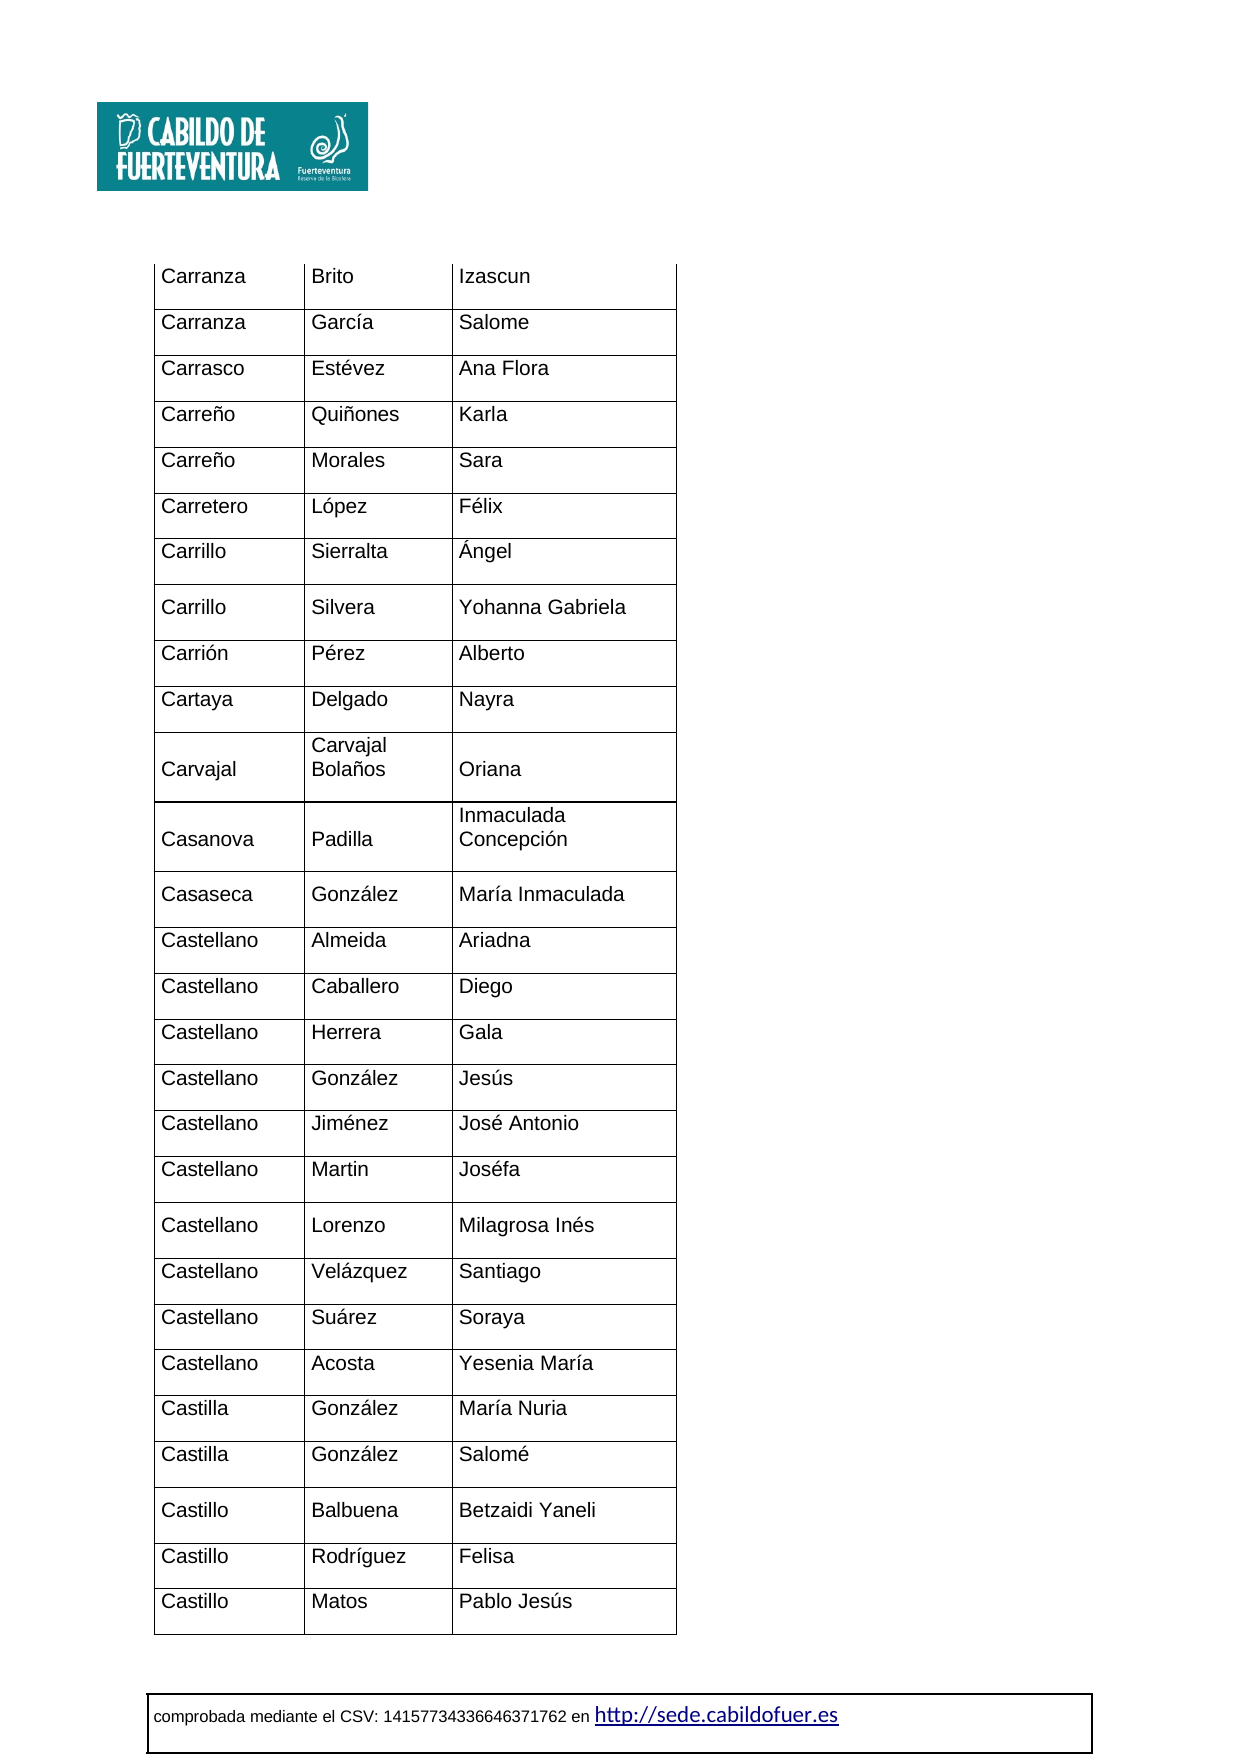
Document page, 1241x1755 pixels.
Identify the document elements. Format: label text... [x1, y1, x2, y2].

table_cell Morales [305, 448, 452, 492]
table_cell Carreño [155, 402, 304, 447]
table_cell Castellano [155, 974, 304, 1018]
table_cell Castilla [155, 1396, 304, 1441]
table_cell Delgado [305, 687, 452, 732]
table_cell Balbuena [305, 1488, 452, 1542]
table_cell Pablo Jesús [453, 1589, 676, 1634]
table_cell Quiñones [305, 402, 452, 447]
table_cell Sara [453, 448, 676, 492]
table_cell Santiago [453, 1259, 676, 1303]
table_cell Castellano [155, 1020, 304, 1064]
table_cell Cartaya [155, 687, 304, 732]
table_header Carranza [155, 264, 304, 309]
table_cell Soraya [453, 1305, 676, 1349]
table_cell Carrión [155, 641, 304, 686]
table_cell Rodríguez [305, 1544, 452, 1588]
table_cell Casaseca [155, 872, 304, 927]
table_cell María Nuria [453, 1396, 676, 1441]
table_cell Gala [453, 1020, 676, 1064]
table_cell Carranza [155, 310, 304, 355]
table_cell Carrillo [155, 539, 304, 584]
table_cell Oriana [453, 733, 676, 801]
table_cell González [305, 1442, 452, 1487]
table_cell Silvera [305, 585, 452, 640]
table_cell Estévez [305, 356, 452, 401]
table_cell Casanova [155, 803, 304, 871]
table_cell Ana Flora [453, 356, 676, 401]
table_cell Salomé [453, 1442, 676, 1487]
table_cell González [305, 1065, 452, 1110]
table_cell González [305, 1396, 452, 1441]
table_cell Karla [453, 402, 676, 447]
table_cell Castellano [155, 1305, 304, 1349]
table_cell Castillo [155, 1488, 304, 1542]
table_cell Castillo [155, 1589, 304, 1634]
table_header Brito [305, 264, 452, 309]
table_cell Velázquez [305, 1259, 452, 1303]
table_cell Castellano [155, 1111, 304, 1156]
table_header Izascun [453, 264, 676, 309]
table_cell García [305, 310, 452, 355]
table_cell Almeida [305, 928, 452, 973]
table_cell Yohanna Gabriela [453, 585, 676, 640]
table_cell Pérez [305, 641, 452, 686]
table_cell Nayra [453, 687, 676, 732]
table_cell Carvajal [155, 733, 304, 801]
table_cell Castellano [155, 1203, 304, 1258]
table_cell Suárez [305, 1305, 452, 1349]
table_cell Diego [453, 974, 676, 1018]
table_cell Carrillo [155, 585, 304, 640]
table_cell Martin [305, 1157, 452, 1202]
table_cell Jiménez [305, 1111, 452, 1156]
table_cell Castellano [155, 1350, 304, 1395]
table_cell Joséfa [453, 1157, 676, 1202]
table_cell Alberto [453, 641, 676, 686]
table_cell Milagrosa Inés [453, 1203, 676, 1258]
table_cell Padilla [305, 803, 452, 871]
table_cell Caballero [305, 974, 452, 1018]
table_cell María Inmaculada [453, 872, 676, 927]
table_cell Felisa [453, 1544, 676, 1588]
table_cell Carvajal Bolaños [305, 733, 452, 801]
table_cell Yesenia María [453, 1350, 676, 1395]
table_cell Matos [305, 1589, 452, 1634]
table_cell Félix [453, 494, 676, 538]
table_cell Ariadna [453, 928, 676, 973]
table_cell Carrasco [155, 356, 304, 401]
table_cell López [305, 494, 452, 538]
table_cell Betzaidi Yaneli [453, 1488, 676, 1542]
table_cell Ángel [453, 539, 676, 584]
table_cell Lorenzo [305, 1203, 452, 1258]
table_cell Inmaculada Concepción [453, 803, 676, 871]
table_cell Castellano [155, 928, 304, 973]
table_cell González [305, 872, 452, 927]
table_cell Castellano [155, 1259, 304, 1303]
table_cell Herrera [305, 1020, 452, 1064]
table_cell José Antonio [453, 1111, 676, 1156]
table_cell Castellano [155, 1157, 304, 1202]
table_cell Jesús [453, 1065, 676, 1110]
table_cell Acosta [305, 1350, 452, 1395]
table_cell Carretero [155, 494, 304, 538]
table_cell Castellano [155, 1065, 304, 1110]
table_cell Salome [453, 310, 676, 355]
table_cell Sierralta [305, 539, 452, 584]
table_cell Carreño [155, 448, 304, 492]
table_cell Castillo [155, 1544, 304, 1588]
table_cell Castilla [155, 1442, 304, 1487]
